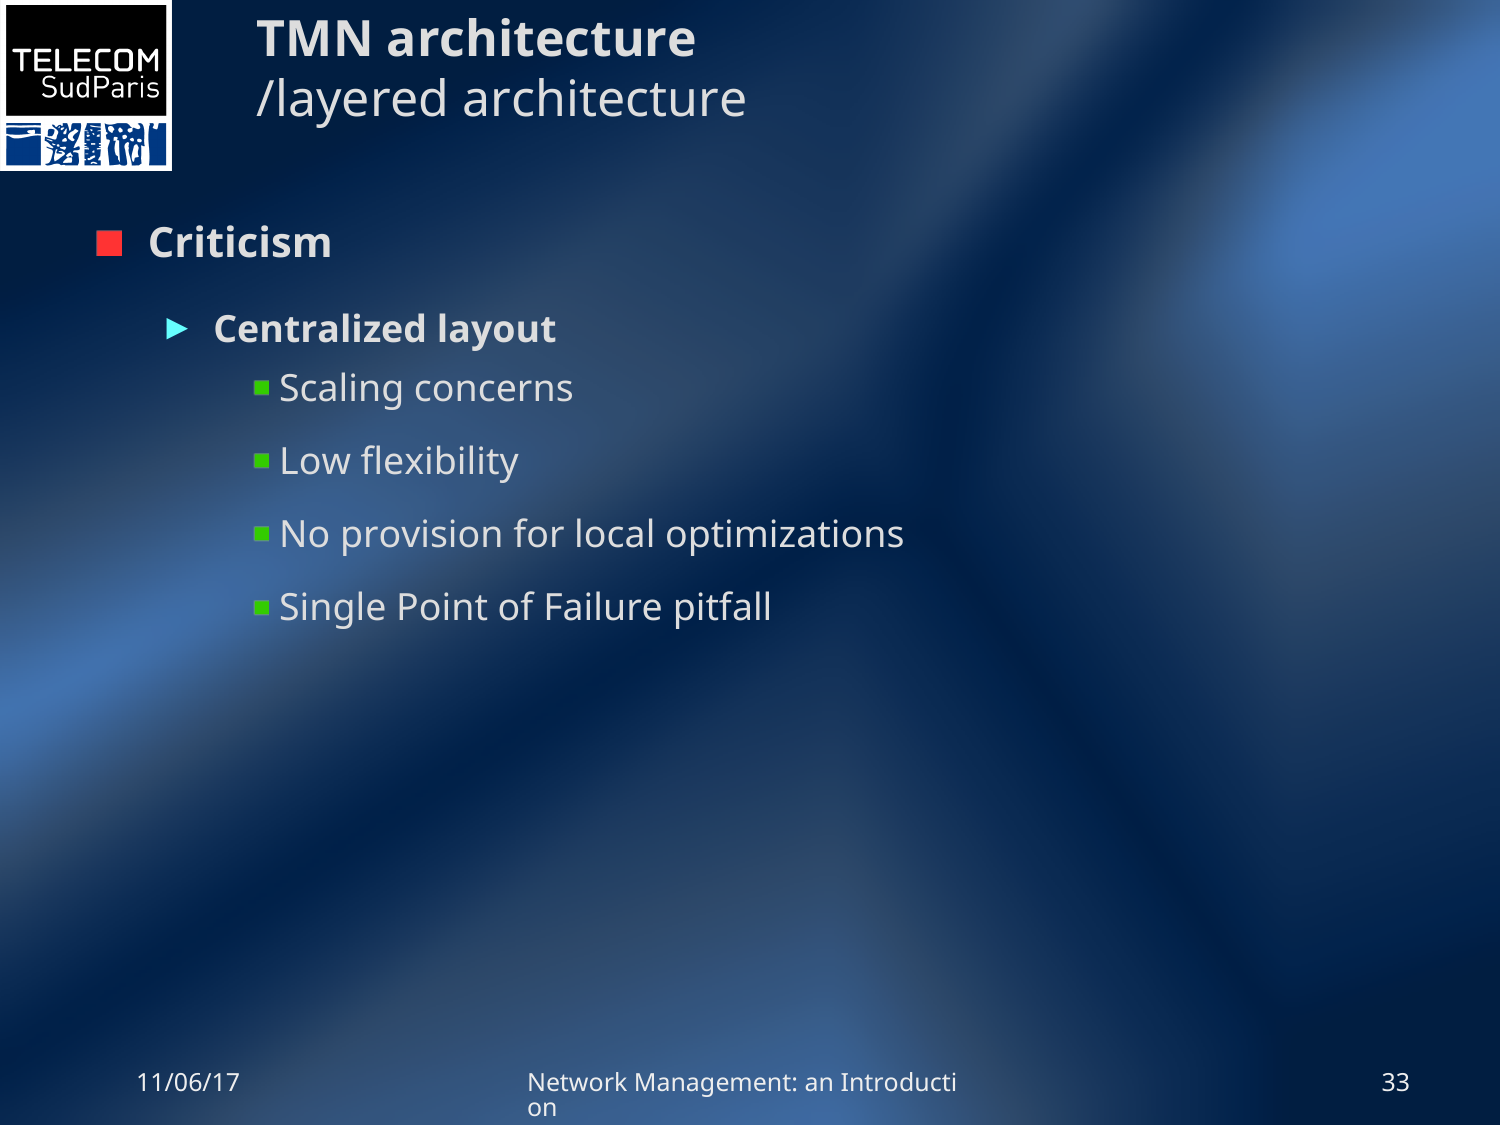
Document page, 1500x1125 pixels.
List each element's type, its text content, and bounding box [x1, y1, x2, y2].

list Criticism Centralized layout Scaling concerns Low flexibility No provision for local optimizations Single Point of Failure pitfall [76, 207, 1427, 977]
title TMN architecture /layered architecture [242, 0, 1436, 135]
picture [0, 0, 1500, 1125]
